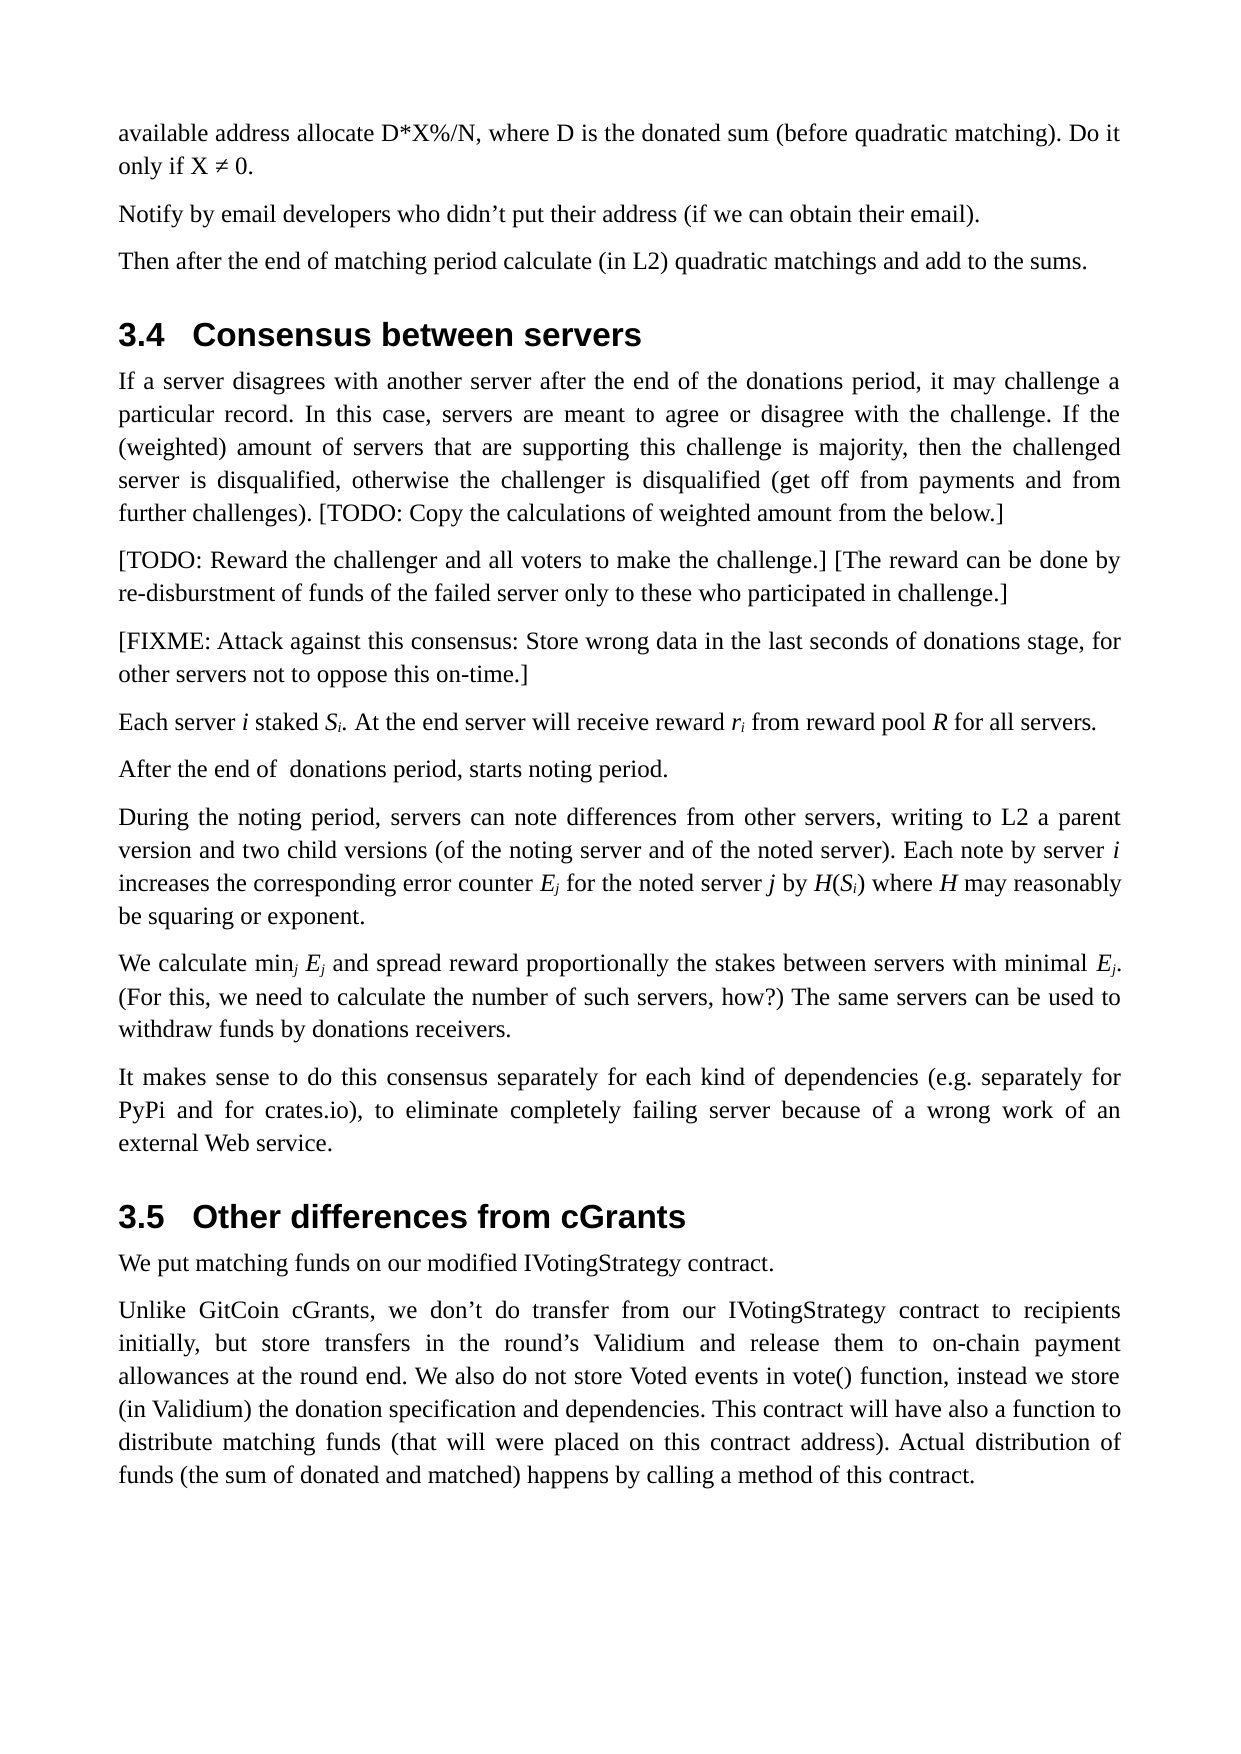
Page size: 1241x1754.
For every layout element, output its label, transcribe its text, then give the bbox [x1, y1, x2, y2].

text It makes sense to do this consensus separately for each kind of dependencies (e.g. separately for PyPi and for crates.io), to eliminate completely failing server because of a wrong work of an external Web service. [118, 1062, 1122, 1157]
text We calculate minj Ej and spread reward proportionally the stakes between servers with minimal Ej. (For this, we need to calculate the number of such servers, how?) The same servers can be used to withdraw funds by donations receivers. [118, 948, 1122, 1043]
text If a server disagrees with another server after the end of the donations period, it may challenge a particular record. In this case, servers are meant to agree or disagree with the challenge. If the (weighted) amount of servers that are supporting this challenge is majority, then the challenged server is disqualified, otherwise the challenger is disqualified (get off from payments and from further challenges). [TODO: Copy the calculations of weighted amount from the below.] [118, 366, 1122, 527]
text available address allocate D*X%/N, where D is the donated sum (before quadratic matching). Do it only if X ≠ 0. [118, 118, 1122, 180]
text Each server i staked Si. At the end server will receive reward ri from reward pool R for all servers. [118, 707, 1122, 735]
text Unlike GitCoin cGrants, we don’t do transfer from our IVotingStrategy contract to recipients initially, but store transfers in the round’s Validium and release them to on-chain payment allowances at the round end. We also do not store Voted events in vote() function, instead we store (in Validium) the donation specification and dependencies. This contract will have also a function to distribute matching funds (that will were placed on this contract address). Actual distribution of funds (the sum of donated and matched) happens by calling a method of this contract. [118, 1295, 1122, 1489]
subtitle Other differences from cGrants [118, 1197, 1122, 1235]
text We put matching funds on our modified IVotingStrategy contract. [118, 1248, 1122, 1276]
text Then after the end of matching period calculate (in L2) quadratic matchings and add to the sums. [118, 246, 1122, 275]
text [FIXME: Attack against this consensus: Store wrong data in the last seconds of donations stage, for other servers not to oppose this on-time.] [118, 626, 1122, 688]
text During the noting period, servers can note differences from other servers, writing to L2 a parent version and two child versions (of the noting server and of the noted server). Each note by server i increases the corresponding error counter Ej for the noted server j by H(Si) where H may reasonably be squaring or exponent. [118, 802, 1122, 930]
text [TODO: Reward the challenger and all voters to make the challenge.] [The reward can be done by re-disburstment of funds of the failed server only to these who participated in challenge.] [118, 545, 1122, 607]
subtitle Consensus between servers [118, 315, 1122, 353]
text After the end of donations period, starts noting period. [118, 754, 1122, 783]
text Notify by email developers who didn’t put their address (if we can obtain their email). [118, 199, 1122, 227]
